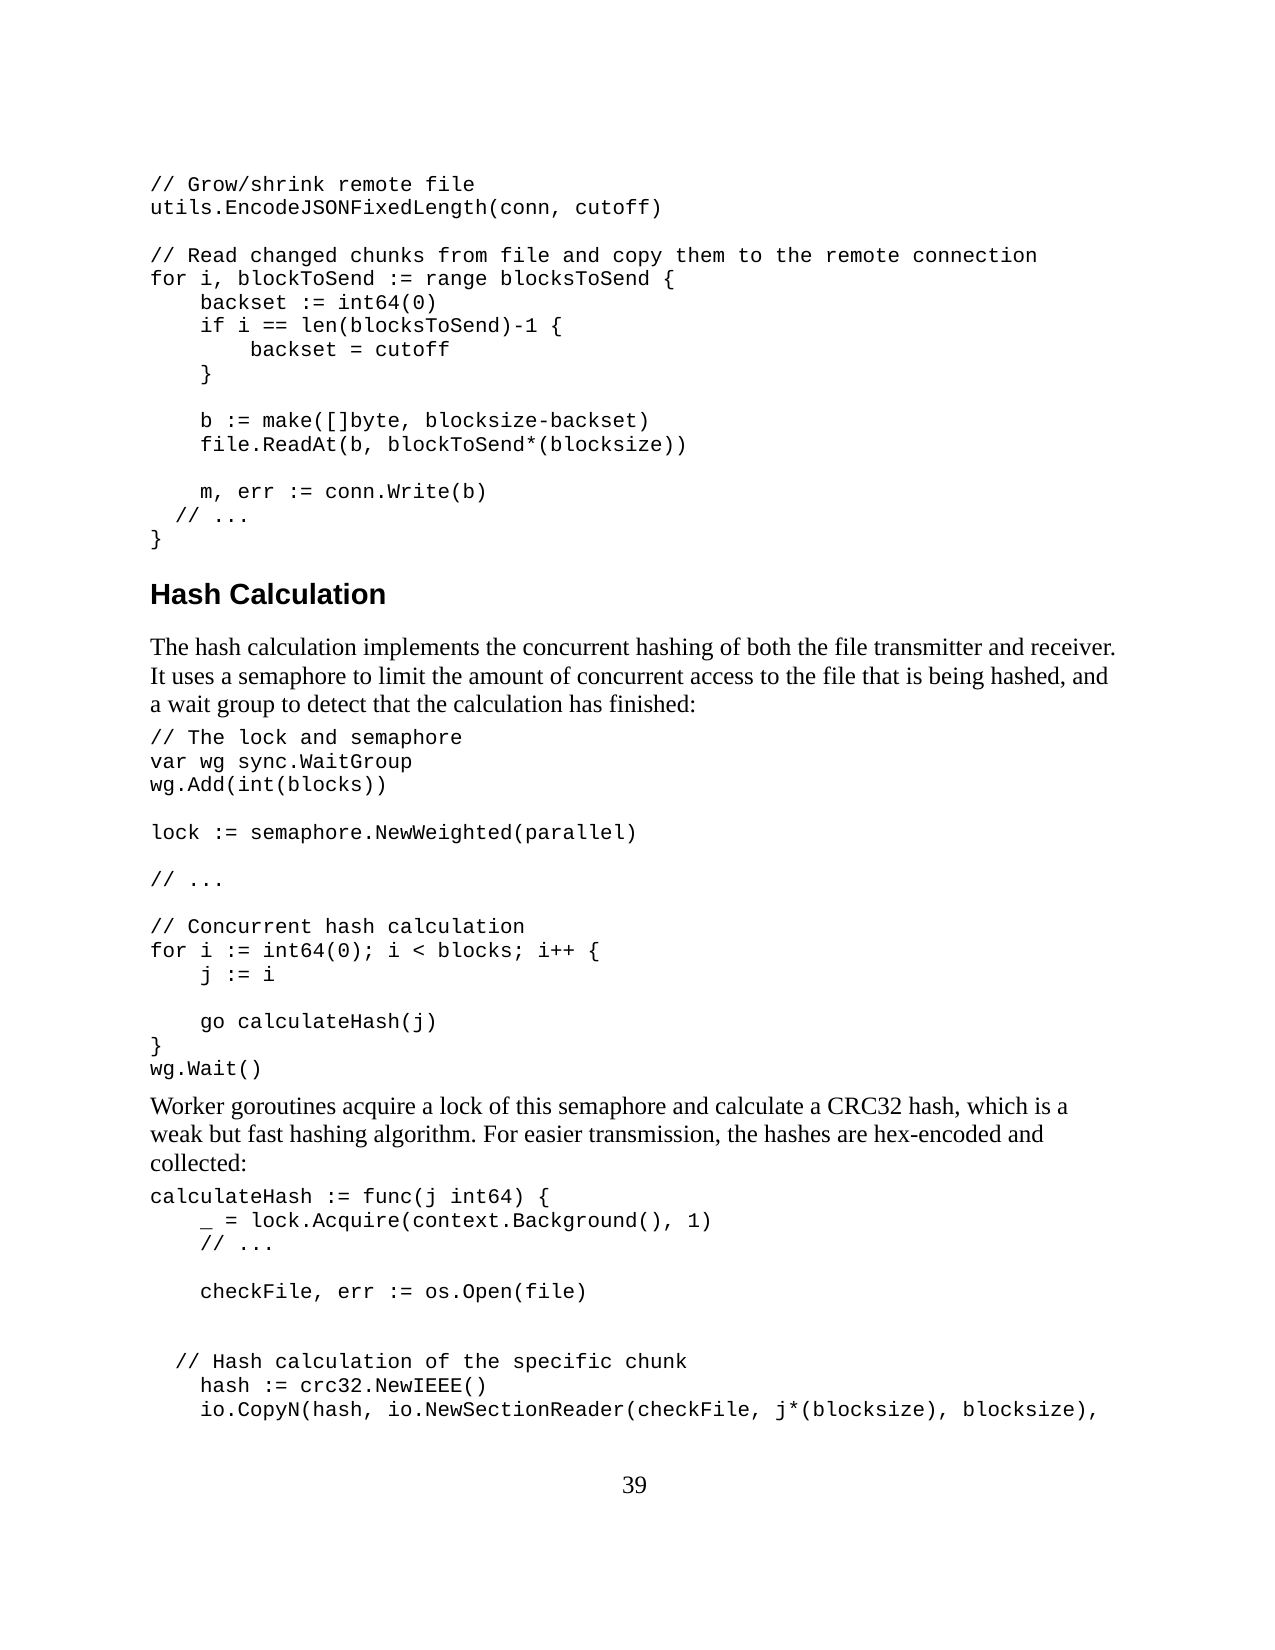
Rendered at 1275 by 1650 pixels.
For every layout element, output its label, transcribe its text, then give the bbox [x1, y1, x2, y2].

text for i, blockToSend := range blocksToSend { [150, 268, 1125, 292]
text if i == len(blocksToSend)-1 { [150, 316, 1125, 339]
text // Grow/shrink remote file [150, 174, 1125, 197]
text // ... [150, 505, 1125, 528]
text hash := crc32.NewIEEE() [150, 1375, 1125, 1399]
text backset = cutoff [150, 339, 1125, 363]
text Worker goroutines acquire a lock of this semaphore and calculate a CRC32 hash, which is a weak but fast hashing algorithm. For easier transmission, the hashes are hex-encoded and collected: [150, 1091, 1125, 1177]
text // Hash calculation of the specific chunk [150, 1352, 1125, 1375]
text backset := int64(0) [150, 292, 1125, 316]
text io.CopyN(hash, io.NewSectionReader(checkFile, j*(blocksize), blocksize), [150, 1399, 1125, 1422]
text j := i [150, 964, 1125, 987]
text } [150, 528, 1125, 552]
text for i := int64(0); i < blocks; i++ { [150, 940, 1125, 964]
text file.ReadAt(b, blockToSend*(blocksize)) [150, 434, 1125, 457]
text // ... [150, 869, 1125, 893]
text go calculateHash(j) [150, 1011, 1125, 1034]
text lock := semaphore.NewWeighted(parallel) [150, 822, 1125, 845]
text utils.EncodeJSONFixedLength(conn, cutoff) [150, 197, 1125, 221]
text // Read changed chunks from file and copy them to the remote connection [150, 244, 1125, 268]
text // ... [150, 1233, 1125, 1257]
text m, err := conn.Write(b) [150, 481, 1125, 505]
text } [150, 363, 1125, 386]
text // Concurrent hash calculation [150, 916, 1125, 940]
text b := make([]byte, blocksize-backset) [150, 410, 1125, 434]
text wg.Wait() [150, 1058, 1125, 1082]
text The hash calculation implements the concurrent hashing of both the file transmitter and receiver. It uses a semaphore to limit the amount of concurrent access to the file that is being hashed, and a wait group to detect that the calculation has finished: [150, 632, 1125, 718]
text // The lock and semaphore [150, 727, 1125, 751]
text } [150, 1034, 1125, 1058]
text checkFile, err := os.Open(file) [150, 1281, 1125, 1304]
text wg.Add(int(blocks)) [150, 774, 1125, 798]
subtitle Hash Calculation [150, 577, 1125, 611]
text calculateHash := func(j int64) { [150, 1186, 1125, 1210]
text _ = lock.Acquire(context.Background(), 1) [150, 1210, 1125, 1233]
text var wg sync.WaitGroup [150, 751, 1125, 774]
